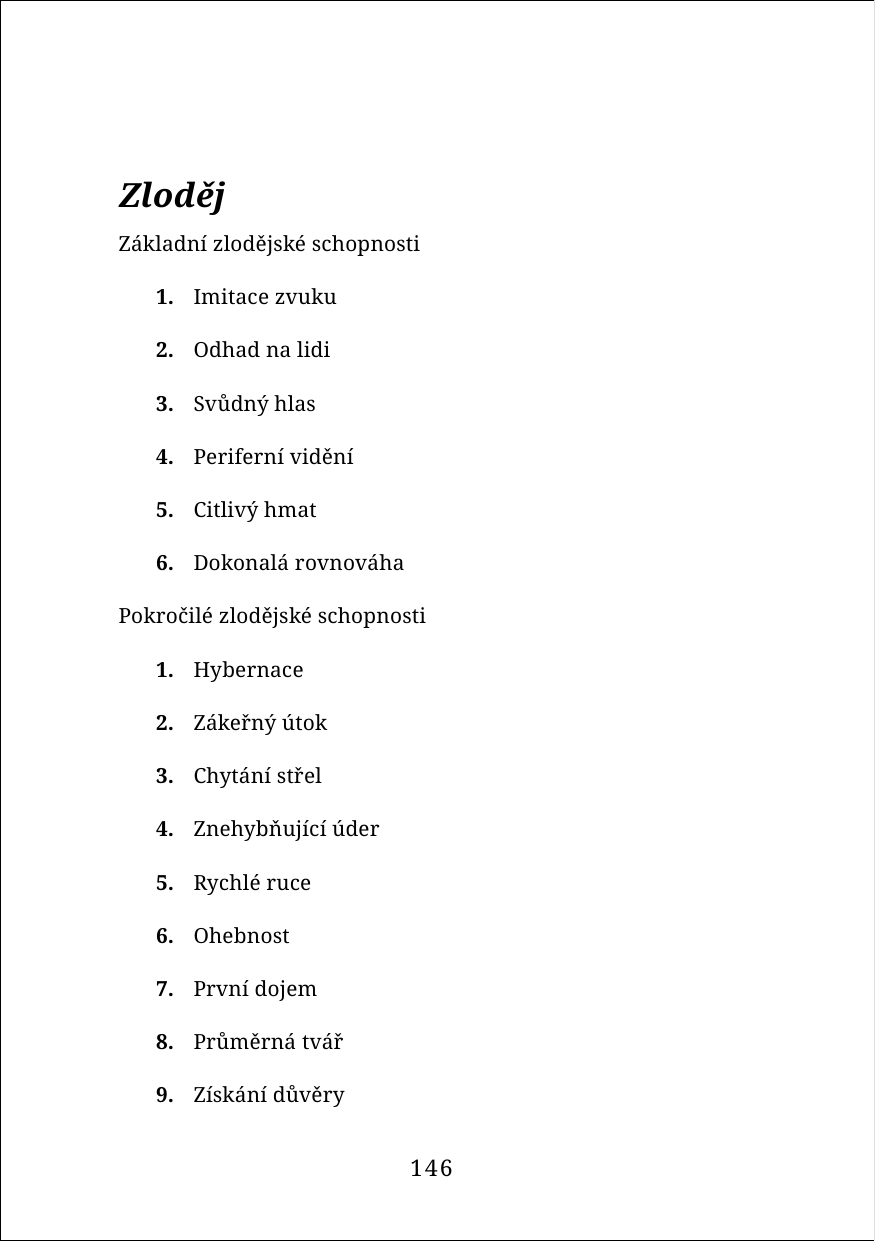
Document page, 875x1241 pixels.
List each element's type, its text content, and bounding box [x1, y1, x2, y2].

list Rychlé ruce [156, 868, 756, 896]
list Svůdný hlas [156, 389, 756, 417]
subtitle Zloděj [118, 172, 756, 217]
list Hybernace [156, 655, 756, 683]
list Chytání střel [156, 761, 756, 790]
list Odhad na lidi [156, 335, 756, 364]
list Získání důvěry [156, 1081, 756, 1109]
text Základní zlodějské schopnosti [118, 229, 756, 257]
list Citlivý hmat [156, 495, 756, 523]
list Dokonalá rovnováha [156, 548, 756, 577]
list Znehybňující úder [156, 814, 756, 843]
list Průměrná tvář [156, 1027, 756, 1056]
list Zákeřný útok [156, 708, 756, 736]
text Pokročilé zlodějské schopnosti [118, 602, 756, 630]
list První dojem [156, 974, 756, 1003]
list Ohebnost [156, 921, 756, 949]
list Imitace zvuku [156, 282, 756, 311]
list Periferní vidění [156, 442, 756, 470]
